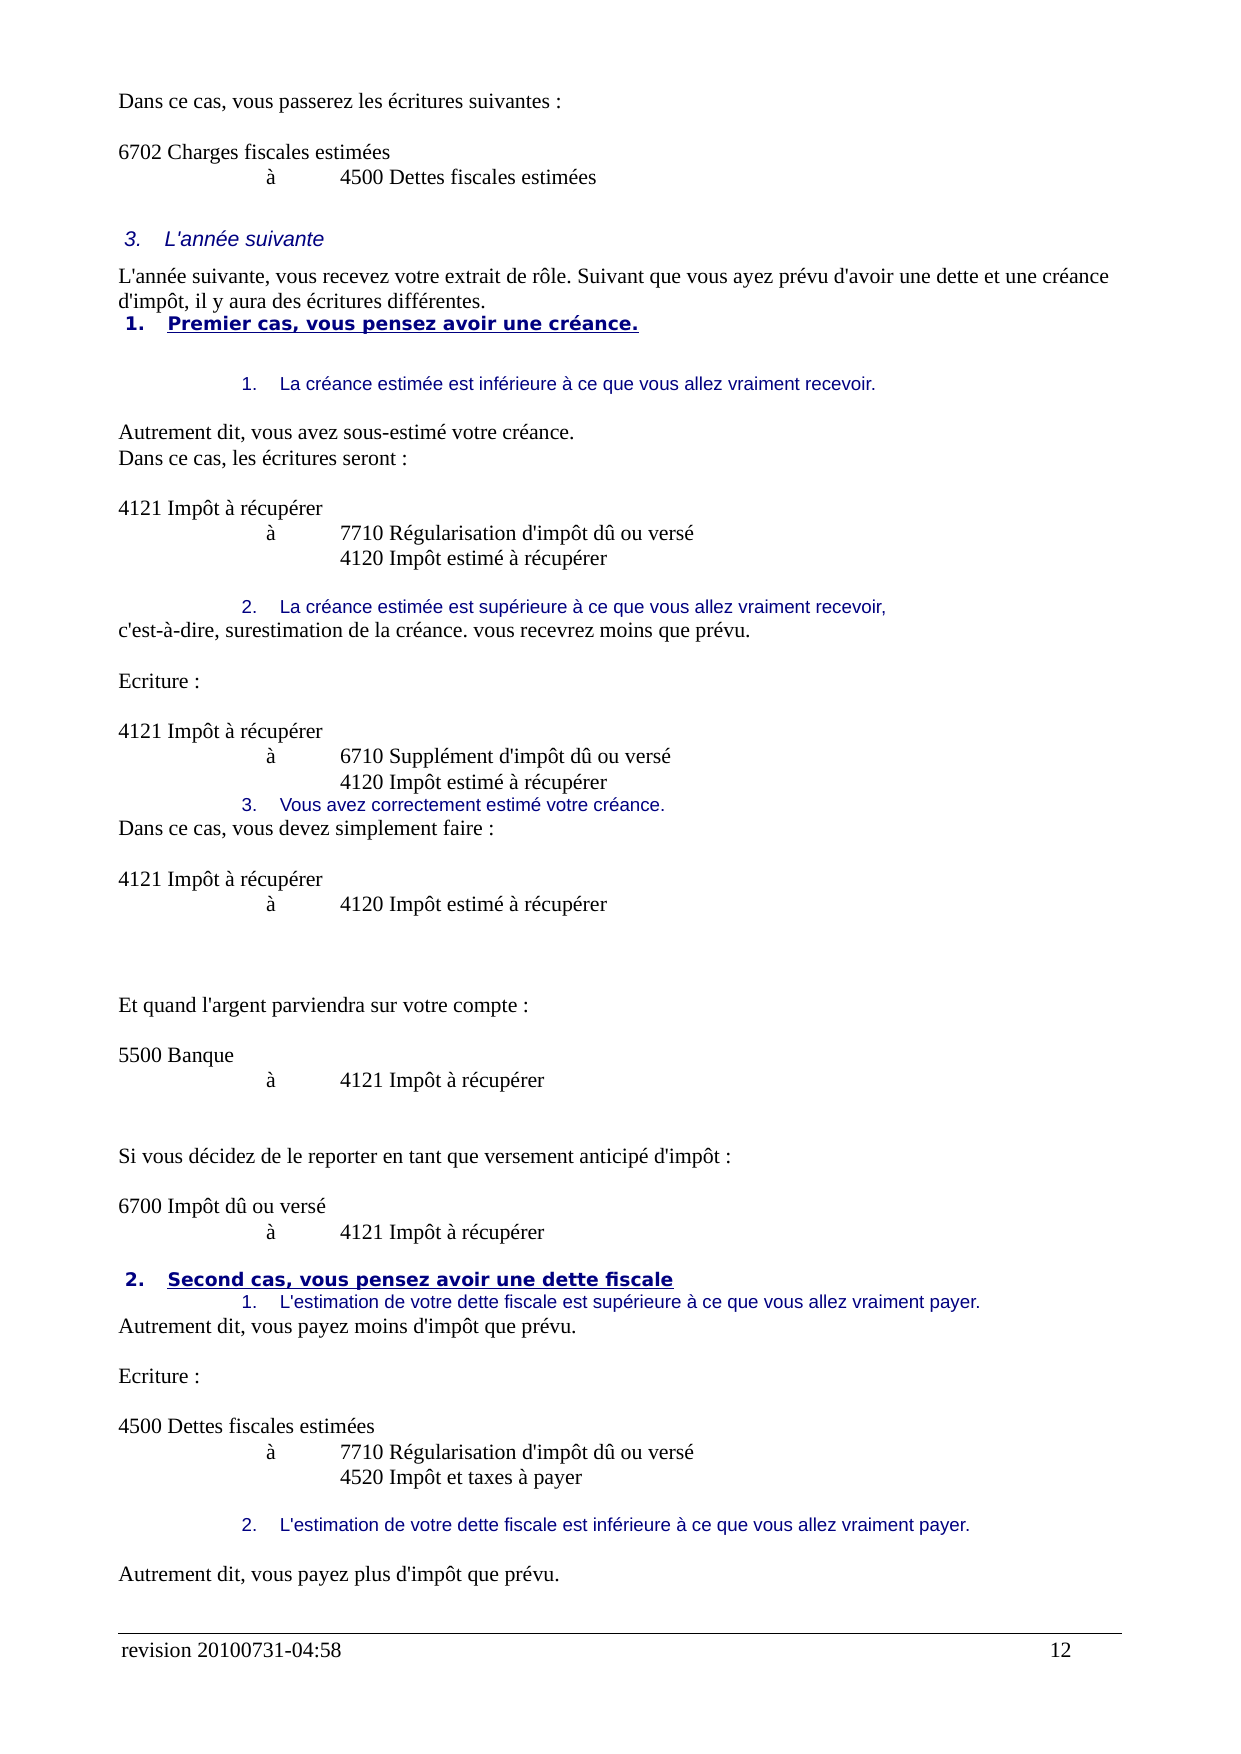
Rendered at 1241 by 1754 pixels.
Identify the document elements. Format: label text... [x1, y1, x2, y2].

subtitle L'estimation de votre dette fiscale est supérieure à ce que vous allez vraiment payer. [236, 1291, 1122, 1313]
text Dans ce cas, vous devez simplement faire : [118, 815, 1122, 841]
text à 6710 Supplément d'impôt dû ou versé [118, 743, 1122, 769]
subtitle Vous avez correctement estimé votre créance. [236, 794, 1122, 815]
text Autrement dit, vous payez moins d'impôt que prévu. [118, 1313, 1122, 1338]
text 6702 Charges fiscales estimées [118, 139, 1122, 164]
text Autrement dit, vous payez plus d'impôt que prévu. [118, 1561, 1122, 1586]
text Et quand l'argent parviendra sur votre compte : [118, 992, 1122, 1017]
text Autrement dit, vous avez sous-estimé votre créance. [118, 419, 1122, 444]
text 6700 Impôt dû ou versé [118, 1193, 1122, 1219]
text L'année suivante, vous recevez votre extrait de rôle. Suivant que vous ayez prévu d'avoir une dette et une créance d'impôt, il y aura des écritures différentes. [118, 263, 1122, 313]
text 4121 Impôt à récupérer [118, 718, 1122, 743]
text 4120 Impôt estimé à récupérer [118, 545, 1122, 571]
text à 7710 Régularisation d'impôt dû ou versé [118, 520, 1122, 545]
text Ecriture : [118, 1363, 1122, 1388]
text Dans ce cas, les écritures seront : [118, 444, 1122, 470]
text Si vous décidez de le reporter en tant que versement anticipé d'impôt : [118, 1143, 1122, 1168]
text 4520 Impôt et taxes à payer [118, 1464, 1122, 1489]
text à 4121 Impôt à récupérer [118, 1219, 1122, 1244]
text 4500 Dettes fiscales estimées [118, 1413, 1122, 1439]
text à 7710 Régularisation d'impôt dû ou versé [118, 1439, 1122, 1464]
text 4120 Impôt estimé à récupérer [118, 769, 1122, 794]
text à 4121 Impôt à récupérer [118, 1067, 1122, 1093]
text c'est-à-dire, surestimation de la créance. vous recevrez moins que prévu. [118, 617, 1122, 643]
text 4121 Impôt à récupérer [118, 866, 1122, 891]
text Ecriture : [118, 668, 1122, 693]
text 5500 Banque [118, 1042, 1122, 1067]
subtitle Second cas, vous pensez avoir une dette fiscale [118, 1269, 1122, 1291]
text 4121 Impôt à récupérer [118, 495, 1122, 520]
subtitle La créance estimée est inférieure à ce que vous allez vraiment recevoir. [236, 373, 1122, 394]
text à 4500 Dettes fiscales estimées [118, 164, 1122, 189]
text à 4120 Impôt estimé à récupérer [118, 891, 1122, 916]
subtitle La créance estimée est supérieure à ce que vous allez vraiment recevoir, [236, 596, 1122, 617]
subtitle L'année suivante [118, 226, 1122, 251]
text Dans ce cas, vous passerez les écritures suivantes : [118, 88, 1122, 114]
subtitle Premier cas, vous pensez avoir une créance. [118, 313, 1122, 335]
subtitle L'estimation de votre dette fiscale est inférieure à ce que vous allez vraiment payer. [236, 1514, 1122, 1536]
